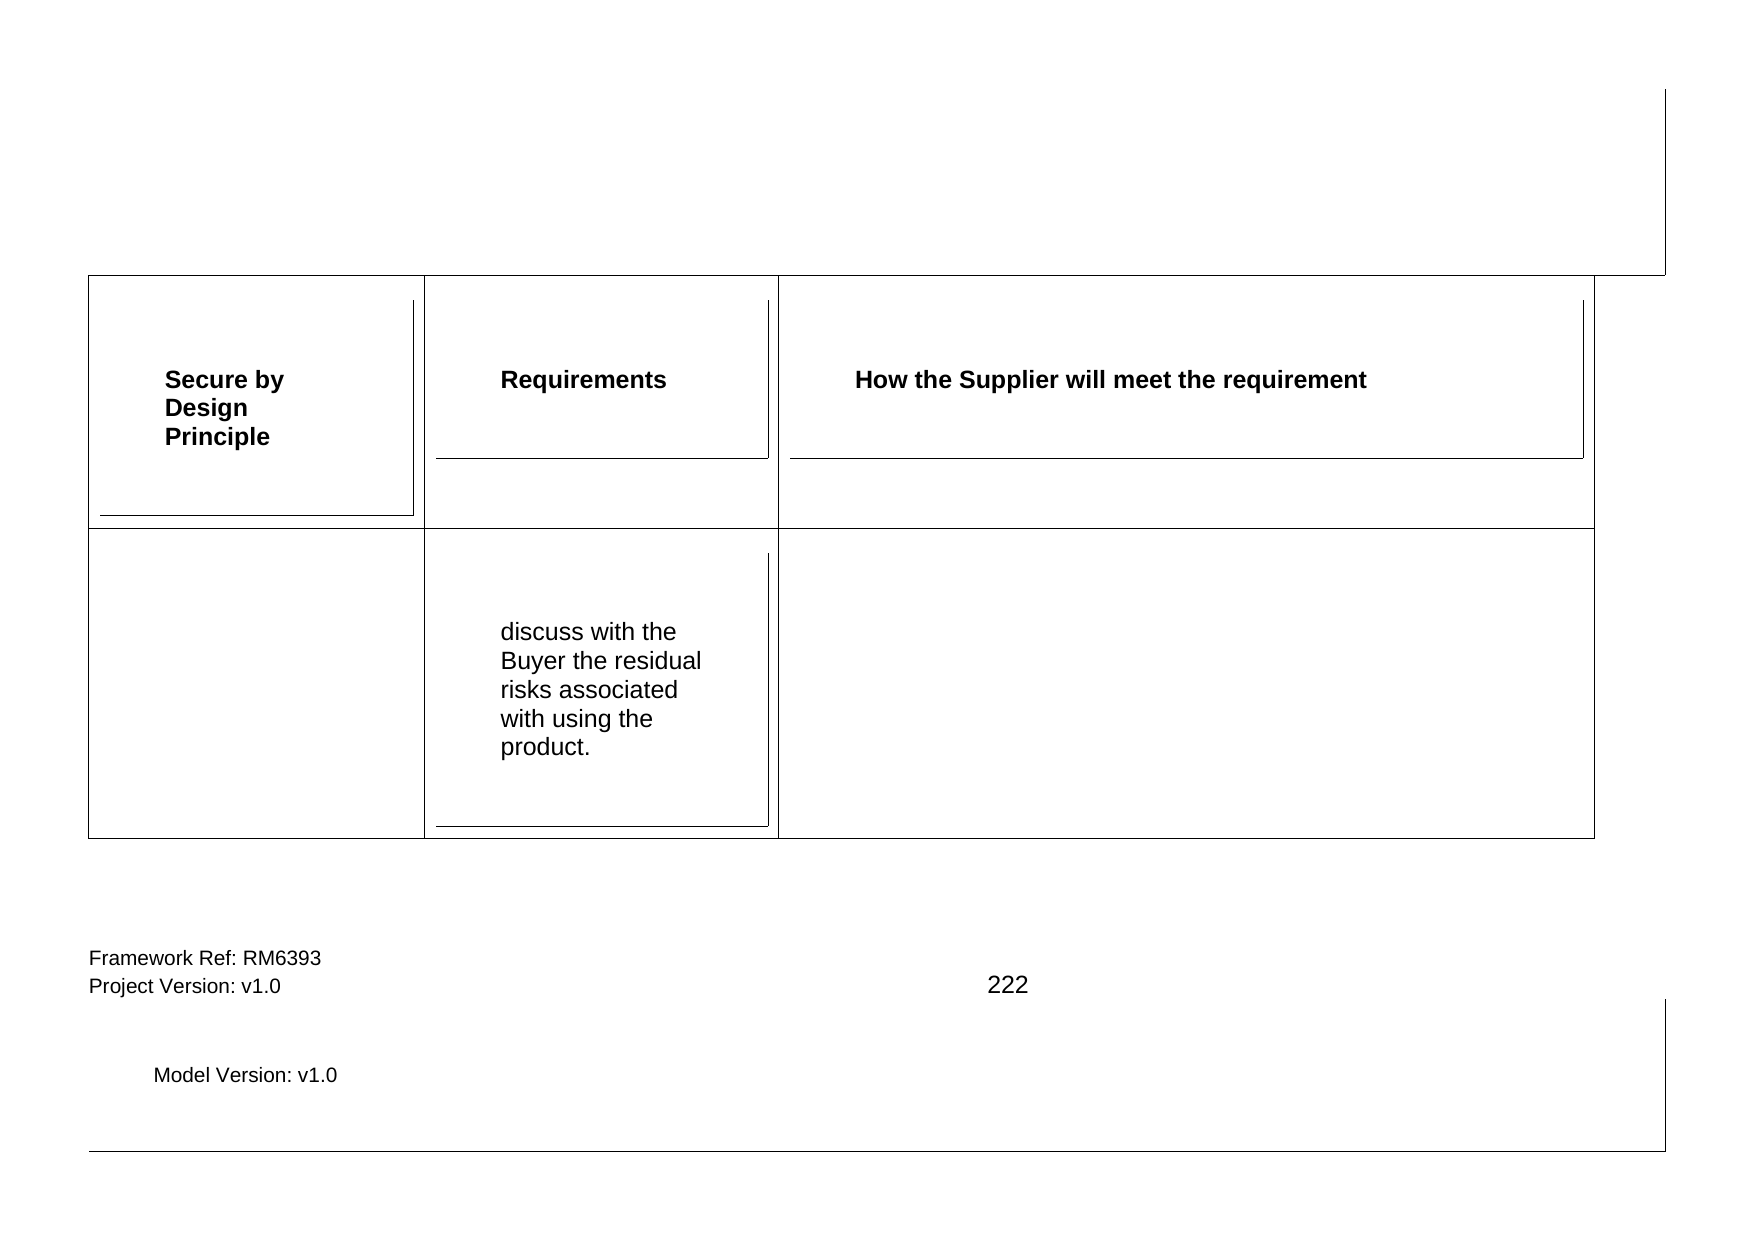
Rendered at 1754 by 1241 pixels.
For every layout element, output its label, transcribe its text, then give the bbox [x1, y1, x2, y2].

table_cell discuss with the Buyer the residual risks associated with using the product. [425, 529, 778, 838]
table_cell [89, 529, 424, 838]
table_header Secure by Design Principle [89, 276, 424, 528]
table_header Requirements [425, 276, 778, 528]
table_cell [779, 529, 1594, 838]
table_header How the Supplier will meet the requirement [779, 276, 1594, 528]
